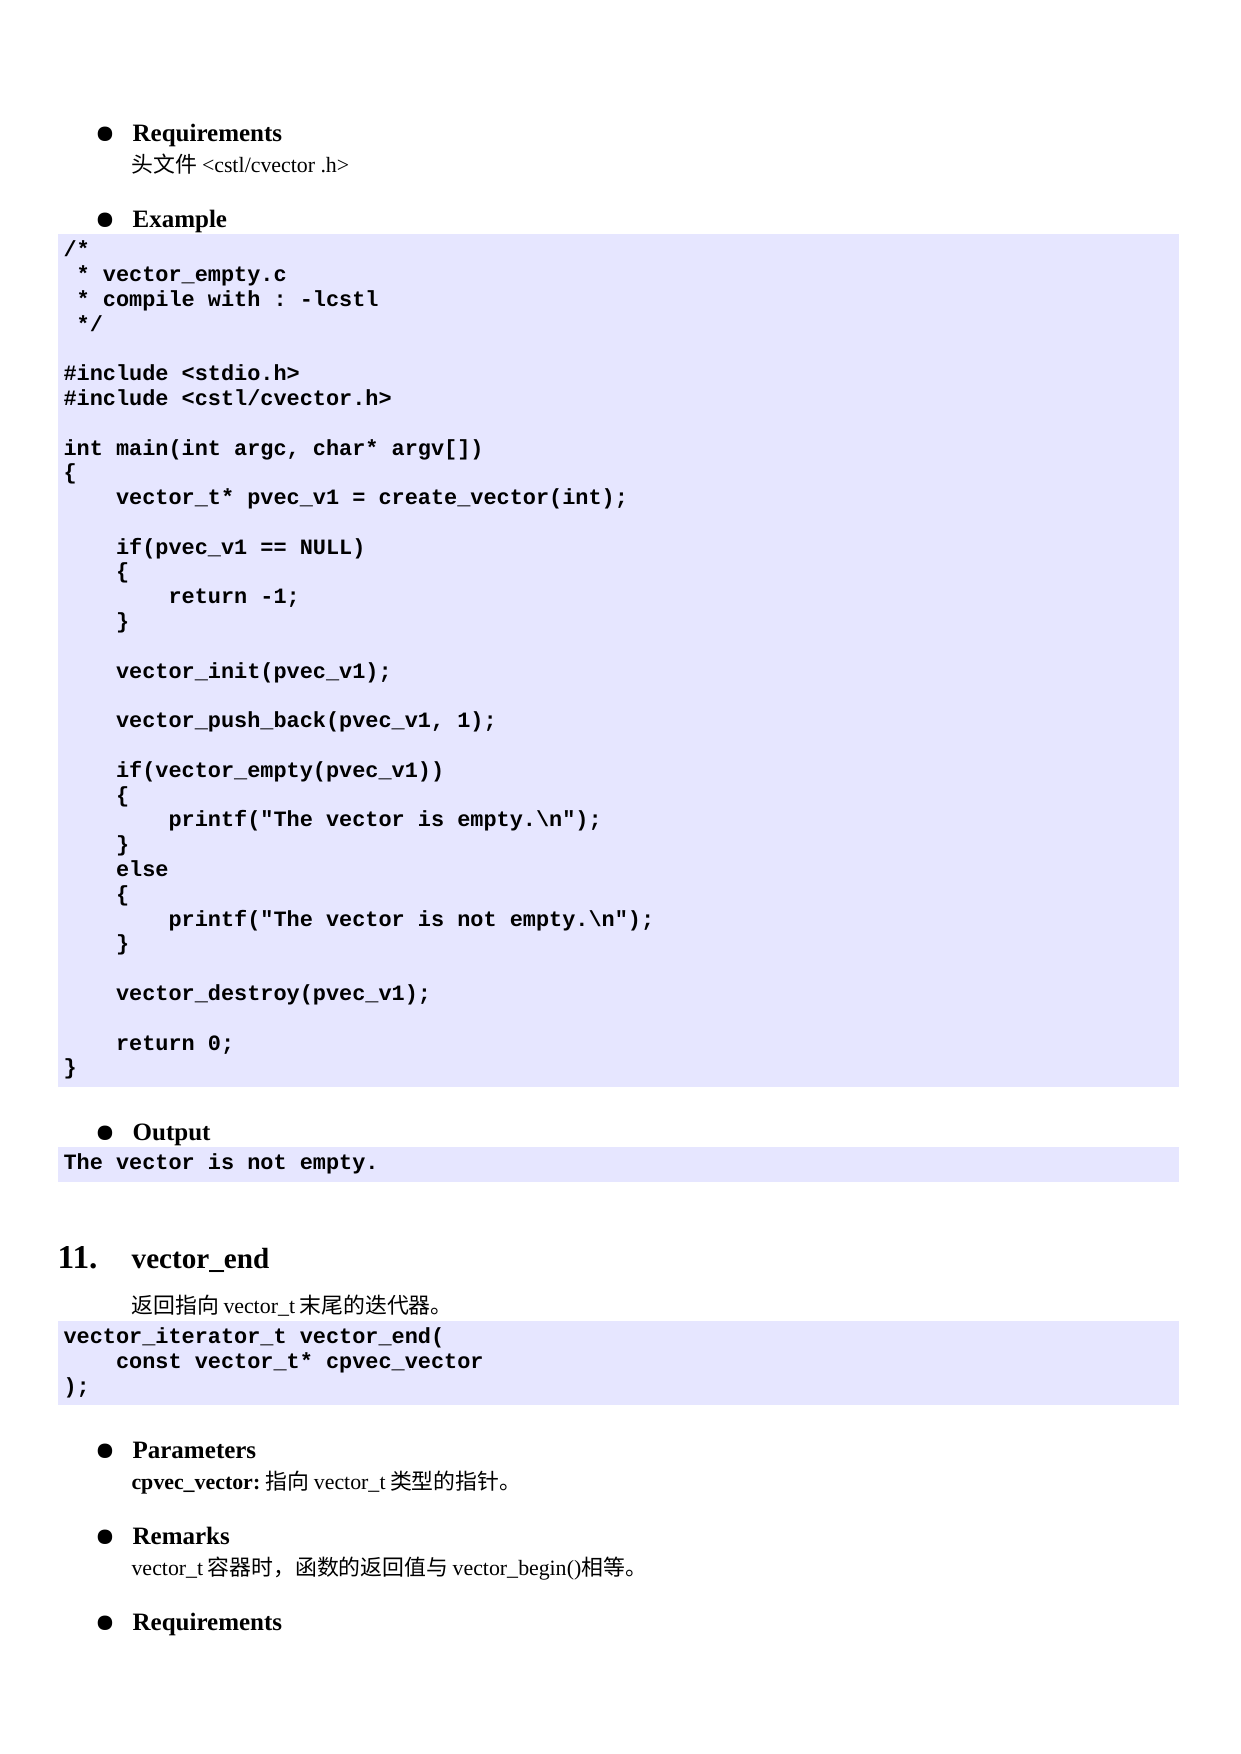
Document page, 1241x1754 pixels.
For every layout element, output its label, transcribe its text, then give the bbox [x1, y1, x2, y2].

table_header vector_iterator_t vector_end( const vector_t* cpvec_vector ); [58, 1321, 1179, 1405]
table_header The vector is not empty. [58, 1147, 1179, 1182]
text 返回指向vector_t末尾的迭代器。 [57, 1288, 1179, 1319]
subtitle vector_end [57, 1237, 1179, 1275]
list Example [95, 204, 1179, 232]
list Requirements [95, 118, 1179, 147]
text vector_t容器时，函数的返回值与vector_begin()相等。 [57, 1550, 1179, 1581]
text cpvec_vector: 指向vector_t类型的指针。 [57, 1464, 1179, 1496]
list Output [95, 1117, 1179, 1146]
text 头文件 <cstl/cvector .h> [57, 147, 1179, 178]
list Requirements [95, 1607, 1179, 1635]
list Remarks [95, 1521, 1179, 1550]
table_header /* * vector_empty.c * compile with : -lcstl */ #include <stdio.h> #include <cstl/cvector.h> int main(int argc, char* argv[]) { vector_t* pvec_v1 = create_vector(int); if(pvec_v1 == NULL) { return -1; } vector_init(pvec_v1); vector_push_back(pvec_v1, 1); if(vector_empty(pvec_v1)) { printf("The vector is empty.\n"); } else { printf("The vector is not empty.\n"); } vector_destroy(pvec_v1); return 0; } [58, 234, 1179, 1087]
list Parameters [95, 1435, 1179, 1464]
